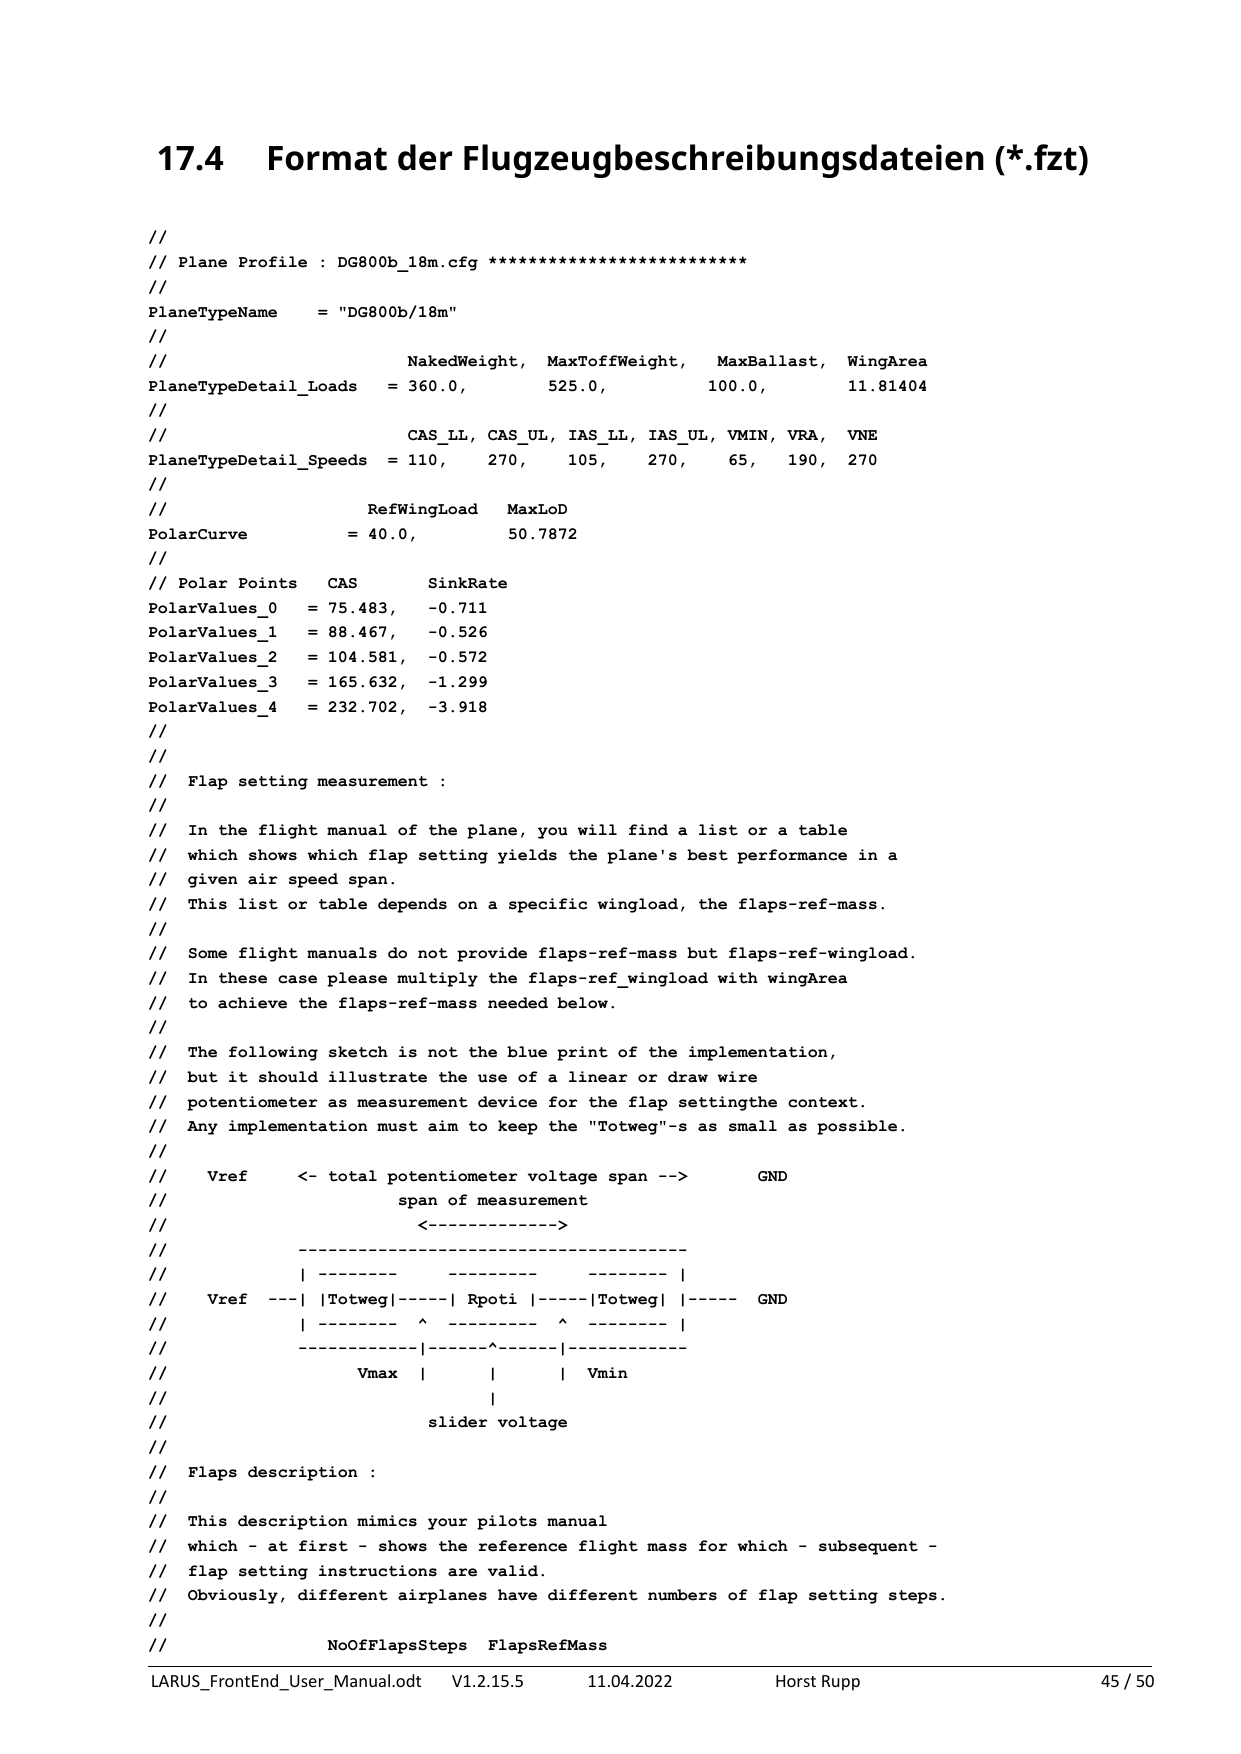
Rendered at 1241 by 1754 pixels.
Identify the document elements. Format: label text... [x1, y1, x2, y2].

subtitle Format der Flugzeugbeschreibungsdateien (*.fzt) [148, 134, 1152, 180]
text // Some flight manuals do not provide flaps-ref-mass but flaps-ref-wingload. [148, 945, 1152, 964]
text // [148, 1439, 1152, 1458]
text PolarValues_3 = 165.632, -1.299 [148, 673, 1152, 692]
text // Polar Points CAS SinkRate [148, 575, 1152, 593]
text PolarValues_2 = 104.581, -0.572 [148, 649, 1152, 668]
text PlaneTypeName = "DG800b/18m" [148, 303, 1152, 322]
text // [148, 723, 1152, 742]
text // In these case please multiply the flaps-ref_wingload with wingArea [148, 970, 1152, 988]
text // which - at first - shows the reference flight mass for which - subsequent - [148, 1537, 1152, 1556]
text // The following sketch is not the blue print of the implementation, [148, 1044, 1152, 1063]
text // given air speed span. [148, 871, 1152, 890]
text // [148, 797, 1152, 816]
text // This list or table depends on a specific wingload, the flaps-ref-mass. [148, 896, 1152, 914]
text // [148, 229, 1152, 248]
text // ------------|------^------|------------ [148, 1340, 1152, 1359]
text // CAS_LL, CAS_UL, IAS_LL, IAS_UL, VMIN, VRA, VNE [148, 427, 1152, 445]
text // NoOfFlapsSteps FlapsRefMass [148, 1636, 1152, 1655]
text // [148, 747, 1152, 766]
text PlaneTypeDetail_Loads = 360.0, 525.0, 100.0, 11.81404 [148, 377, 1152, 396]
text // In the flight manual of the plane, you will find a list or a table [148, 822, 1152, 840]
text PolarValues_0 = 75.483, -0.711 [148, 599, 1152, 618]
text // [148, 1019, 1152, 1038]
text // which shows which flap setting yields the plane's best performance in a [148, 846, 1152, 865]
text PolarCurve = 40.0, 50.7872 [148, 525, 1152, 544]
text PolarValues_4 = 232.702, -3.918 [148, 698, 1152, 717]
text // [148, 328, 1152, 347]
text // | [148, 1389, 1152, 1408]
text // <-------------> [148, 1217, 1152, 1235]
text // Vref <- total potentiometer voltage span --> GND [148, 1167, 1152, 1186]
text // [148, 920, 1152, 939]
text // Obviously, different airplanes have different numbers of flap setting steps. [148, 1587, 1152, 1606]
text // flap setting instructions are valid. [148, 1562, 1152, 1581]
text // [148, 1142, 1152, 1161]
text // Any implementation must aim to keep the "Totweg"-s as small as possible. [148, 1118, 1152, 1137]
text // [148, 1612, 1152, 1630]
text // | -------- ^ --------- ^ -------- | [148, 1315, 1152, 1334]
text // slider voltage [148, 1414, 1152, 1433]
text // This description mimics your pilots manual [148, 1513, 1152, 1532]
text // Flap setting measurement : [148, 772, 1152, 791]
text PolarValues_1 = 88.467, -0.526 [148, 624, 1152, 643]
text // Vref ---| |Totweg|-----| Rpoti |-----|Totweg| |----- GND [148, 1291, 1152, 1309]
text // [148, 1488, 1152, 1507]
text PlaneTypeDetail_Speeds = 110, 270, 105, 270, 65, 190, 270 [148, 451, 1152, 470]
text // Vmax | | | Vmin [148, 1365, 1152, 1383]
text // RefWingLoad MaxLoD [148, 501, 1152, 519]
text // [148, 278, 1152, 297]
text // [148, 550, 1152, 569]
text // to achieve the flaps-ref-mass needed below. [148, 994, 1152, 1013]
text // Flaps description : [148, 1463, 1152, 1482]
text // NakedWeight, MaxToffWeight, MaxBallast, WingArea [148, 352, 1152, 371]
text // | -------- --------- -------- | [148, 1266, 1152, 1285]
text // but it should illustrate the use of a linear or draw wire [148, 1068, 1152, 1087]
text // span of measurement [148, 1192, 1152, 1211]
text // Plane Profile : DG800b_18m.cfg ************************** [148, 254, 1152, 273]
text // [148, 476, 1152, 495]
text // potentiometer as measurement device for the flap settingthe context. [148, 1093, 1152, 1112]
text // [148, 402, 1152, 421]
text // --------------------------------------- [148, 1241, 1152, 1260]
